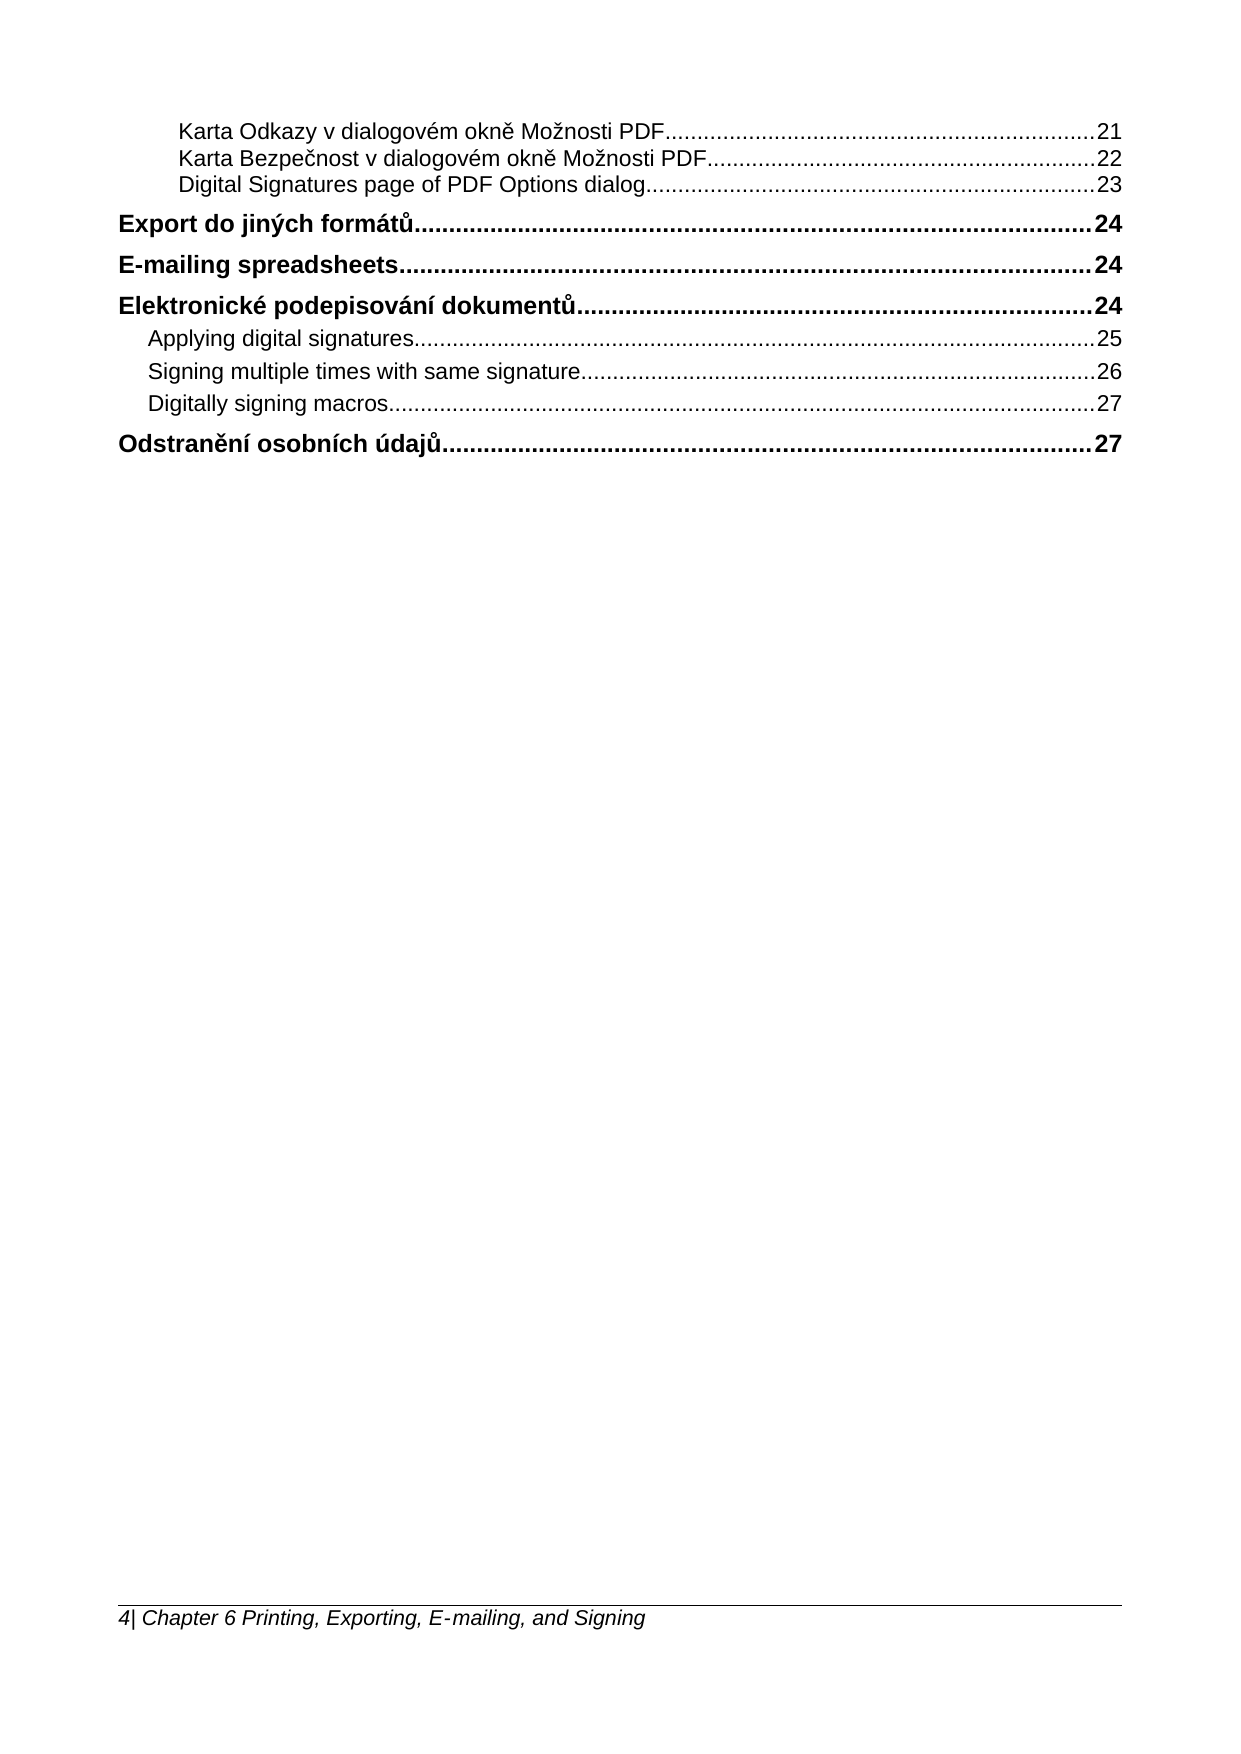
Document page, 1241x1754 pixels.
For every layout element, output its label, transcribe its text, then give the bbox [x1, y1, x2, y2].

text E-mailing spreadsheets 24 [118, 250, 1122, 279]
text Applying digital signatures 25 [148, 325, 1122, 352]
text Karta Odkazy v dialogovém okně Možnosti PDF 21 [178, 118, 1122, 144]
text Export do jiných formátů 24 [118, 209, 1122, 238]
text Digital Signatures page of PDF Options dialog 23 [178, 171, 1122, 197]
text Digitally signing macros 27 [148, 390, 1122, 417]
text Signing multiple times with same signature 26 [148, 358, 1122, 384]
text Odstranění osobních údajů 27 [118, 428, 1122, 457]
text Karta Bezpečnost v dialogovém okně Možnosti PDF 22 [178, 144, 1122, 171]
text Elektronické podepisování dokumentů 24 [118, 291, 1122, 319]
